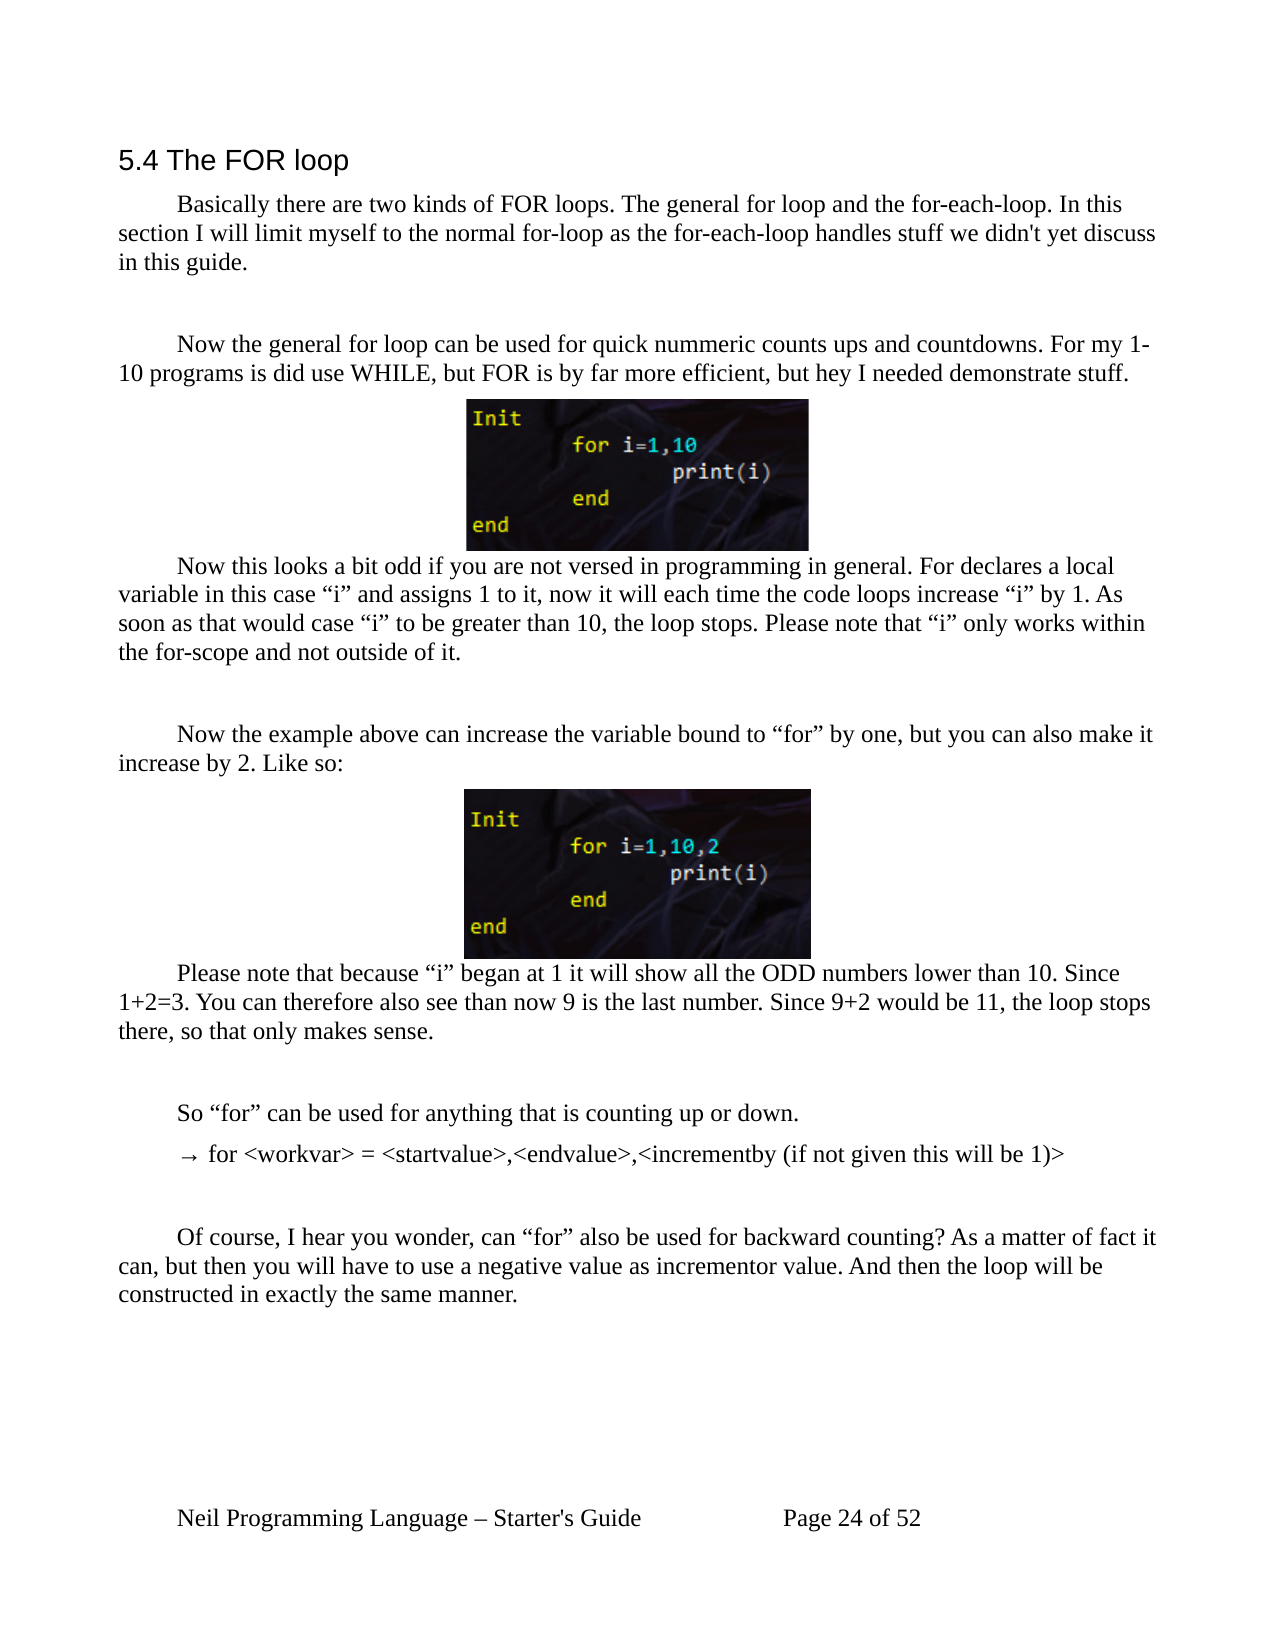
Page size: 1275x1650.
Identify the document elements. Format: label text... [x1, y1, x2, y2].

text Of course, I hear you wonder, can “for” also be used for backward counting? As a matter of fact it can, but then you will have to use a negative value as incrementor value. And then the loop will be constructed in exactly the same manner. [118, 1222, 1157, 1308]
picture [464, 789, 811, 959]
text Now this looks a bit odd if you are not versed in programming in general. For declares a local variable in this case “i” and assigns 1 to it, now it will each time the code loops increase “i” by 1. As soon as that would case “i” to be greater than 10, the loop stops. Please note that “i” only works within the for-scope and not outside of it. [118, 551, 1157, 666]
picture [466, 399, 809, 551]
text So “for” can be used for anything that is counting up or down. [118, 1098, 1157, 1127]
text Basically there are two kinds of FOR loops. The general for loop and the for-each-loop. In this section I will limit myself to the normal for-loop as the for-each-loop handles stuff we didn't yet discuss in this guide. [118, 189, 1157, 275]
text Now the general for loop can be used for quick nummeric counts ups and countdowns. For my 1-10 programs is did use WHILE, but FOR is by far more efficient, but hey I needed demonstrate stuff. [118, 329, 1157, 387]
text Please note that because “i” began at 1 it will show all the ODD numbers lower than 10. Since 1+2=3. You can therefore also see than now 9 is the last number. Since 9+2 would be 11, the loop stops there, so that only makes sense. [118, 959, 1157, 1044]
subtitle 5.4 The FOR loop [118, 143, 1157, 177]
text Now the example above can increase the variable bound to “for” by one, but you can also make it increase by 2. Like so: [118, 719, 1157, 777]
text → for <workvar> = <startvalue>,<endvalue>,<incrementby (if not given this will be 1)> [118, 1139, 1157, 1168]
